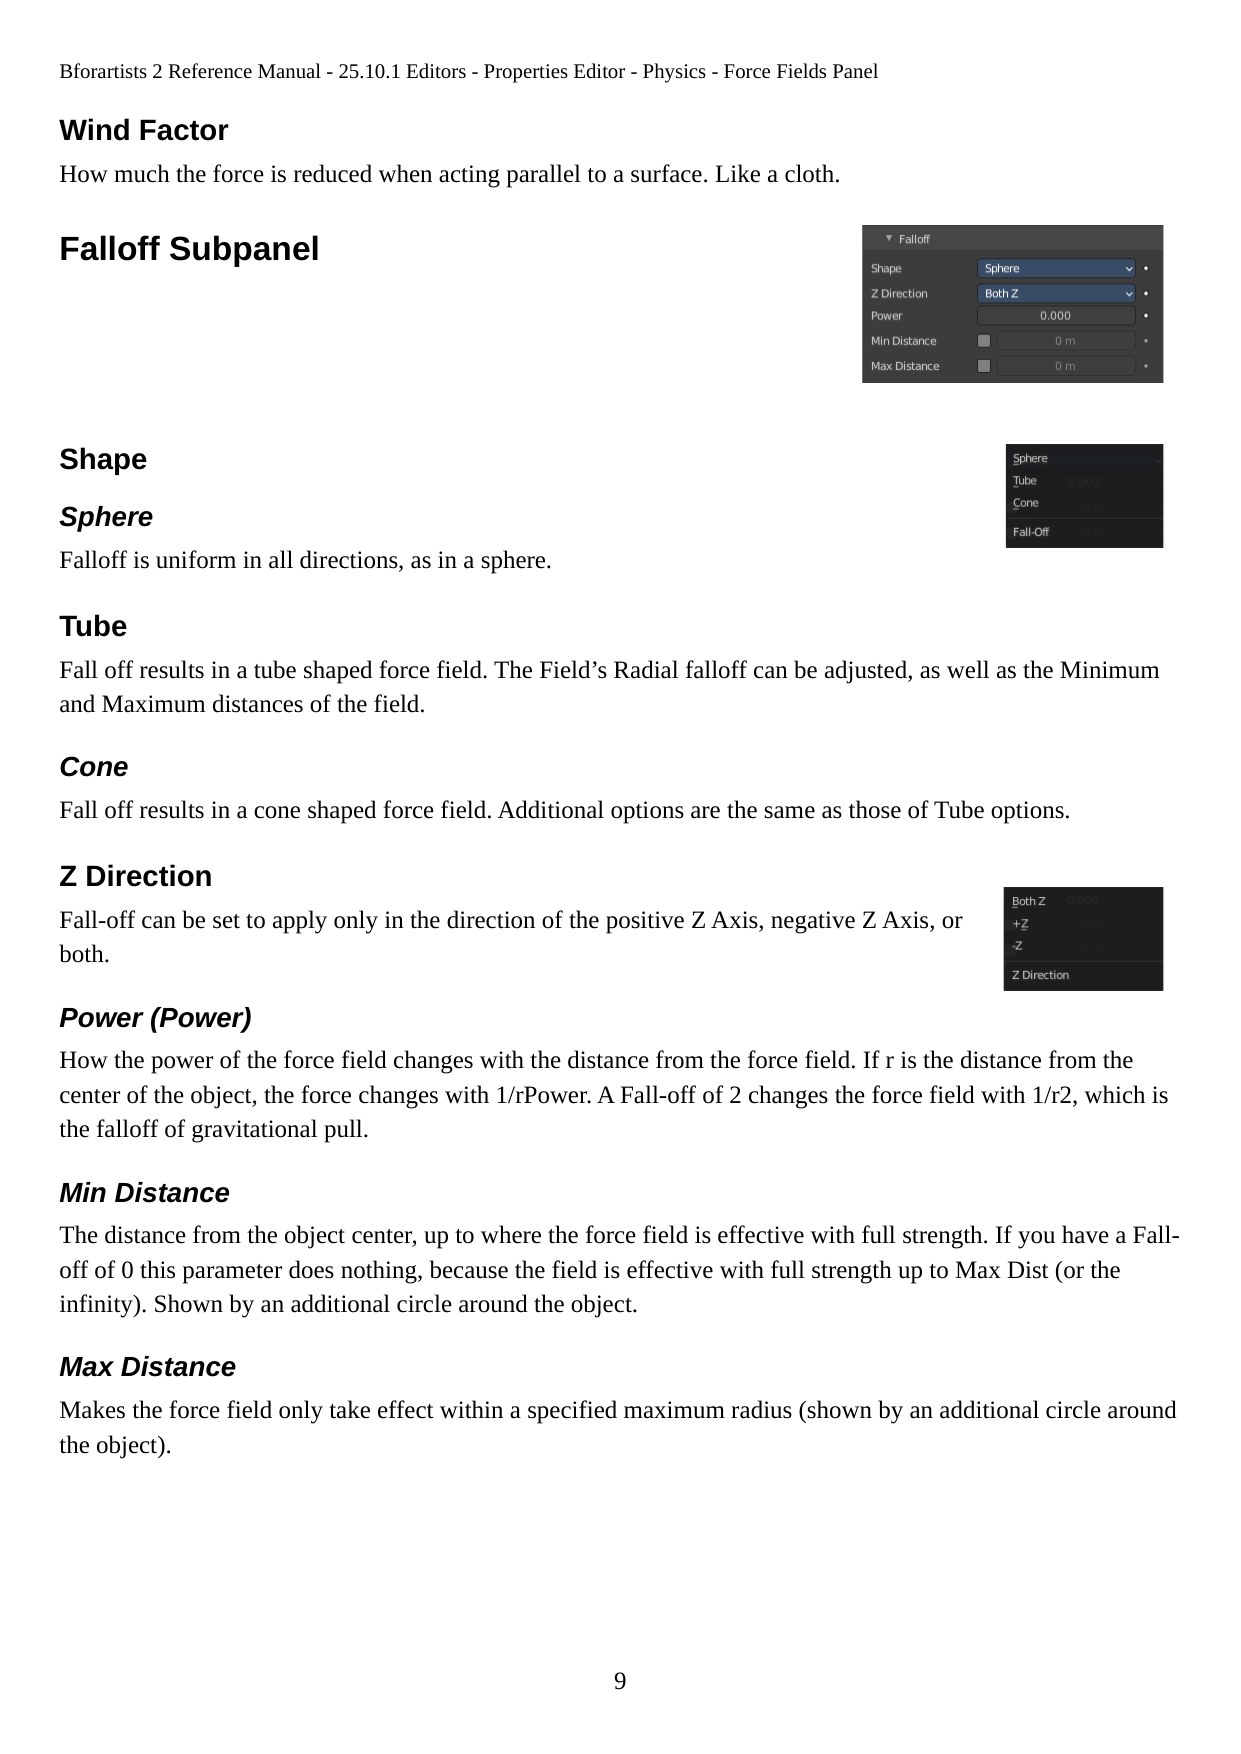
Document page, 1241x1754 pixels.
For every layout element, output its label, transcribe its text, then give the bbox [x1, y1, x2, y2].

subtitle Power (Power) [59, 1001, 1181, 1033]
text Makes the force field only take effect within a specified maximum radius (shown by an additional circle around the object). [59, 1395, 1181, 1458]
subtitle Max Distance [59, 1351, 1181, 1383]
subtitle [1164, 500, 1181, 532]
text How the power of the force field changes with the distance from the force field. If r is the distance from the center of the object, the force changes with 1/rPower. A Fall-off of 2 changes the force field with 1/r2, which is the falloff of gravitational pull. [59, 1045, 1181, 1143]
subtitle Shape [59, 442, 1181, 475]
text Falloff is uniform in all directions, as in a sphere. [59, 545, 1181, 573]
text How much the force is reduced when acting parallel to a surface. Like a cloth. [59, 159, 1181, 188]
subtitle Wind Factor [59, 113, 1181, 146]
text The distance from the object center, up to where the force field is effective with full strength. If you have a Fall-off of 0 this parameter does nothing, because the field is effective with full strength up to Max Dist (or the infinity). Shown by an additional circle around the object. [59, 1220, 1181, 1318]
subtitle Sphere [59, 500, 1005, 532]
subtitle Z Direction [59, 859, 1181, 892]
text Fall-off can be set to apply only in the direction of the positive Z Axis, negative Z Axis, or both. [59, 905, 1003, 968]
subtitle Tube [59, 608, 1181, 642]
subtitle Cone [59, 751, 1181, 783]
subtitle [1164, 229, 1181, 267]
subtitle Falloff Subpanel [59, 229, 862, 267]
text Fall off results in a cone shaped force field. Additional options are the same as those of Tube options. [59, 795, 1181, 824]
text Fall off results in a tube shaped force field. The Field’s Radial falloff can be adjusted, as well as the Minimum and Maximum distances of the field. [59, 655, 1181, 718]
picture [862, 225, 1164, 383]
subtitle Min Distance [59, 1176, 1181, 1208]
picture [1005, 444, 1164, 548]
picture [1003, 887, 1164, 991]
